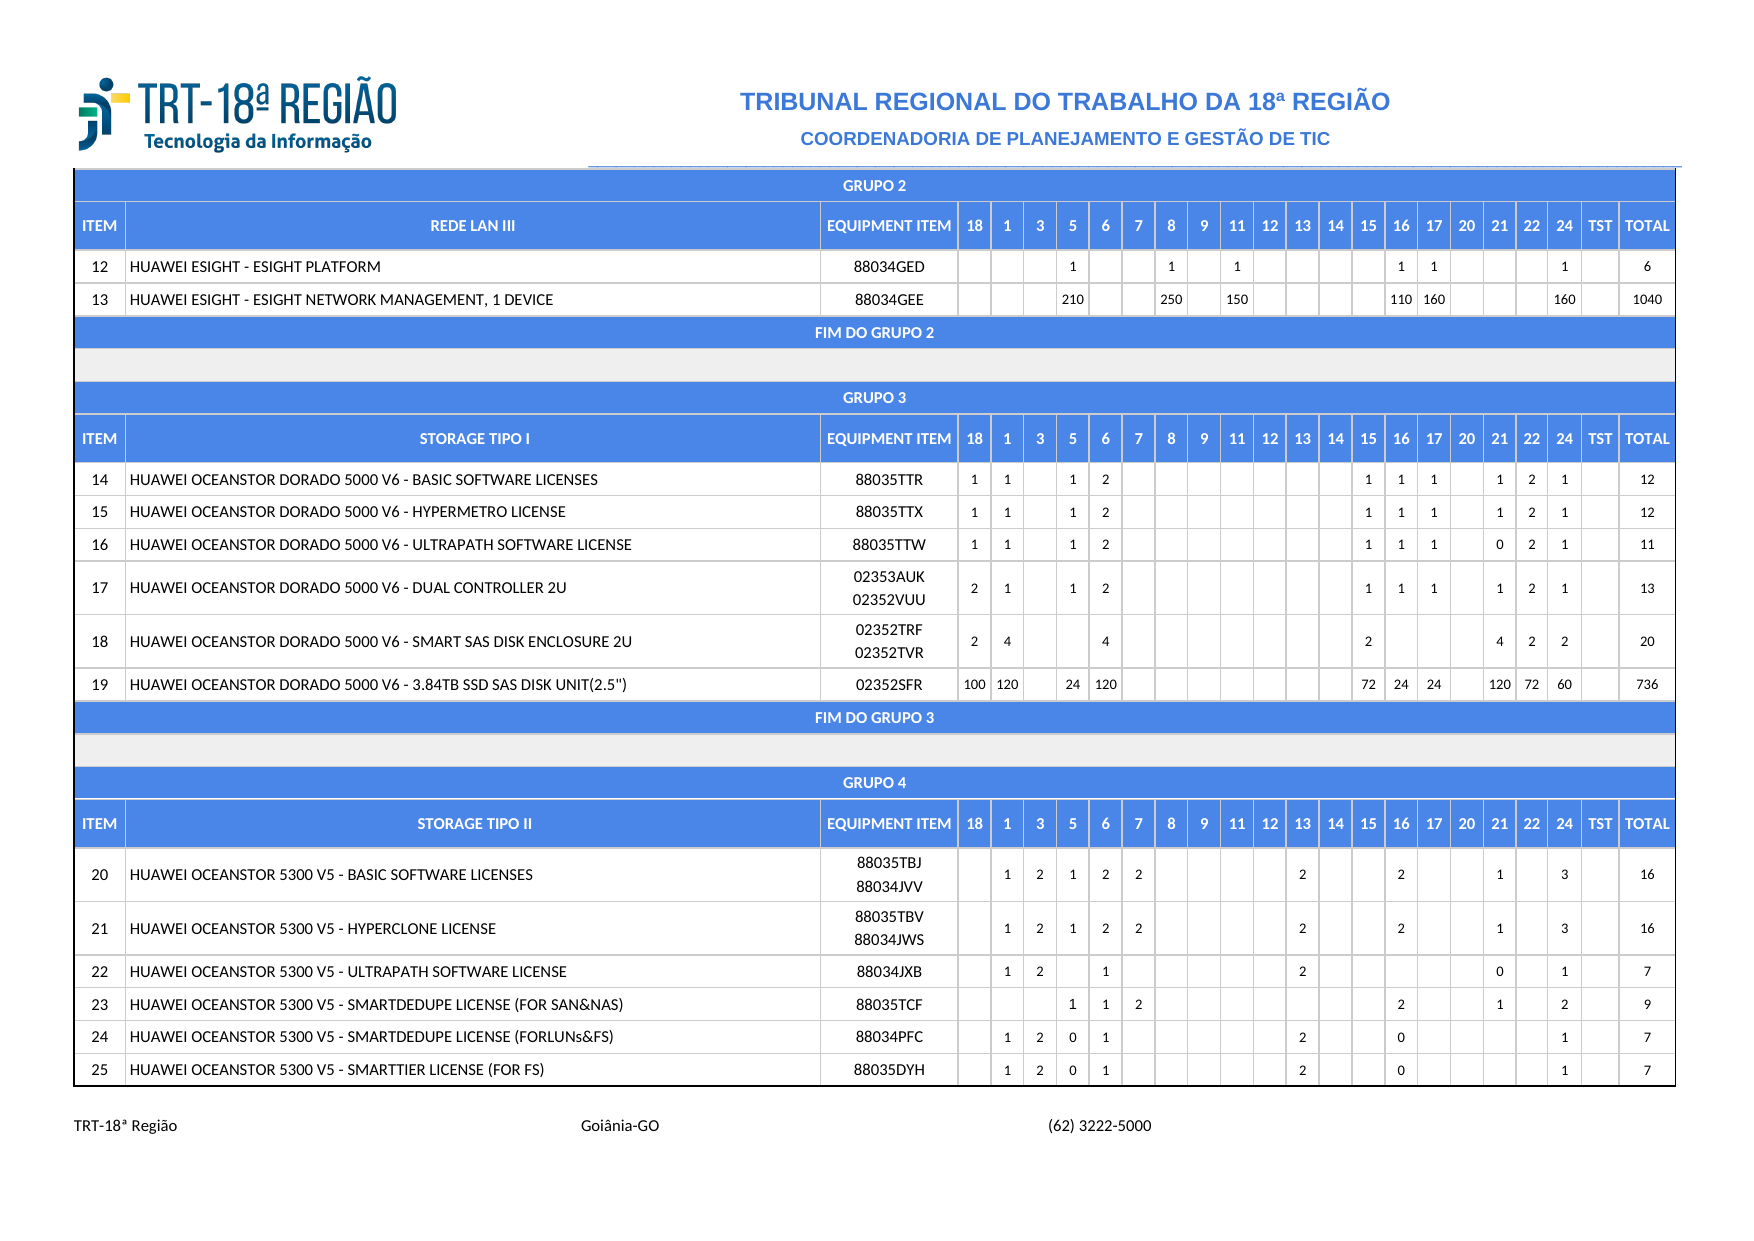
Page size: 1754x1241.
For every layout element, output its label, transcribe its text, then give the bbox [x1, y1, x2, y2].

table_cell [1451, 1054, 1483, 1085]
table_cell 3 [1024, 202, 1056, 249]
table_cell HUAWEI OCEANSTOR DORADO 5000 V6 - BASIC SOFTWARE LICENSES [126, 463, 820, 494]
table_cell 16 [1386, 202, 1417, 249]
table_cell [1353, 1021, 1384, 1052]
table_cell STORAGE TIPO II [126, 800, 820, 847]
table_cell 14 [1320, 800, 1351, 847]
table_cell [1517, 1054, 1547, 1085]
table_cell 1 [992, 1054, 1023, 1085]
table_cell 1 [1548, 496, 1581, 527]
table_cell [1582, 251, 1618, 282]
table_cell [1320, 849, 1351, 901]
table_cell 24 [1057, 669, 1088, 700]
table_cell HUAWEI OCEANSTOR 5300 V5 - SMARTTIER LICENSE (FOR FS) [126, 1054, 820, 1085]
table_cell GRUPO 2 [75, 170, 1675, 201]
table_cell [1221, 1054, 1253, 1085]
table_cell [1386, 956, 1417, 987]
table_cell 2 [1517, 463, 1547, 494]
table_cell 0 [1386, 1054, 1417, 1085]
table_cell 1 [1484, 988, 1515, 1020]
table_cell [1254, 988, 1285, 1020]
table_cell [1451, 496, 1483, 527]
table_cell 0 [1484, 529, 1515, 560]
table_cell [959, 251, 990, 282]
table_cell 72 [1517, 669, 1547, 700]
table_cell 21 [1484, 800, 1515, 847]
table_cell 22 [75, 956, 125, 987]
table_cell [1451, 1021, 1483, 1052]
table_cell 2 [1024, 956, 1056, 987]
table_cell 1 [1548, 562, 1581, 614]
table_cell 2 [1123, 988, 1154, 1020]
table_cell TST [1582, 415, 1618, 462]
table_cell HUAWEI OCEANSTOR 5300 V5 - ULTRAPATH SOFTWARE LICENSE [126, 956, 820, 987]
table_cell 2 [1287, 956, 1318, 987]
table_cell [1254, 496, 1285, 527]
table_cell 12 [75, 251, 125, 282]
table_cell 12 [1620, 463, 1675, 494]
table_cell 1 [1386, 562, 1417, 614]
table_cell [1156, 496, 1187, 527]
table_cell [1188, 956, 1220, 987]
table_cell [1123, 529, 1154, 560]
table_cell 1 [1090, 956, 1121, 987]
table_cell 88034GEE [821, 284, 957, 315]
table_cell [1188, 669, 1220, 700]
table_cell 16 [1620, 902, 1675, 954]
table_cell [1024, 562, 1056, 614]
table_cell [1221, 988, 1253, 1020]
table_cell 16 [1386, 415, 1417, 462]
table_cell HUAWEI OCEANSTOR DORADO 5000 V6 - 3.84TB SSD SAS DISK UNIT(2.5") [126, 669, 820, 700]
table_cell [1320, 463, 1351, 494]
table_cell 19 [75, 669, 125, 700]
table_cell HUAWEI OCEANSTOR DORADO 5000 V6 - SMART SAS DISK ENCLOSURE 2U [126, 615, 820, 667]
table_cell [1188, 529, 1220, 560]
table_cell HUAWEI OCEANSTOR 5300 V5 - SMARTDEDUPE LICENSE (FOR SAN&NAS) [126, 988, 820, 1020]
table_cell 2 [959, 562, 990, 614]
table_cell [959, 956, 990, 987]
table_cell 0 [1057, 1021, 1088, 1052]
table_cell [1221, 562, 1253, 614]
table_cell [1582, 562, 1618, 614]
table_cell [1188, 496, 1220, 527]
table_cell [1484, 251, 1515, 282]
table_cell 1 [1484, 496, 1515, 527]
table_cell 18 [959, 800, 990, 847]
table_cell 15 [1353, 202, 1384, 249]
table_cell 1 [959, 496, 990, 527]
table_cell [1221, 529, 1253, 560]
table_cell [1188, 1054, 1220, 1085]
table_cell [1418, 1021, 1450, 1052]
table_cell 7 [1123, 800, 1154, 847]
table_cell [1517, 1021, 1547, 1052]
table_cell 21 [1484, 202, 1515, 249]
table_cell [1517, 251, 1547, 282]
table_cell [1320, 496, 1351, 527]
table_cell 2 [1123, 849, 1154, 901]
table_cell [1188, 615, 1220, 667]
table_cell [1123, 669, 1154, 700]
table_cell [1221, 1021, 1253, 1052]
table_cell 210 [1057, 284, 1088, 315]
table_cell HUAWEI OCEANSTOR 5300 V5 - BASIC SOFTWARE LICENSES [126, 849, 820, 901]
table_cell 13 [1287, 800, 1318, 847]
table_cell 1 [1090, 1021, 1121, 1052]
table_cell [1484, 284, 1515, 315]
table_cell 1 [1386, 529, 1417, 560]
table_cell 7 [1620, 956, 1675, 987]
table_cell 2 [1517, 529, 1547, 560]
table_cell 110 [1386, 284, 1417, 315]
table_cell ITEM [75, 415, 125, 462]
table_cell [1090, 251, 1121, 282]
table_cell [1320, 669, 1351, 700]
table_cell [1582, 902, 1618, 954]
table_cell 20 [1451, 415, 1483, 462]
table_cell [1024, 669, 1056, 700]
table_cell 0 [1484, 956, 1515, 987]
table_cell 12 [1254, 202, 1285, 249]
table_cell [1451, 251, 1483, 282]
table_cell 21 [75, 902, 125, 954]
table_cell [1353, 988, 1384, 1020]
table_cell 7 [1620, 1021, 1675, 1052]
table_cell [1254, 463, 1285, 494]
table_cell [1582, 496, 1618, 527]
table_cell [1188, 463, 1220, 494]
table_cell [1188, 902, 1220, 954]
table_cell 7 [1123, 202, 1154, 249]
table_cell 11 [1620, 529, 1675, 560]
table_cell 16 [75, 529, 125, 560]
table_cell [1156, 463, 1187, 494]
table_cell 88035DYH [821, 1054, 957, 1085]
table_cell [1254, 284, 1285, 315]
table_cell [1024, 988, 1056, 1020]
table_cell 100 [959, 669, 990, 700]
table_cell 1 [1057, 463, 1088, 494]
table_cell 1 [992, 463, 1023, 494]
table_cell [992, 284, 1023, 315]
table_cell 7 [1620, 1054, 1675, 1085]
table_cell 2 [1548, 988, 1581, 1020]
table_cell [1221, 956, 1253, 987]
table_cell [1254, 251, 1285, 282]
table_cell 24 [75, 1021, 125, 1052]
table_cell FIM DO GRUPO 2 [75, 317, 1675, 348]
table_cell [1353, 1054, 1384, 1085]
table_cell [1320, 284, 1351, 315]
table_cell 15 [1353, 415, 1384, 462]
table_cell 88035TBJ 88034JVV [821, 849, 957, 901]
table_cell [1254, 1054, 1285, 1085]
table_cell [1582, 615, 1618, 667]
table_cell 24 [1548, 800, 1581, 847]
table_cell 4 [1484, 615, 1515, 667]
table_cell [1123, 284, 1154, 315]
table_cell [75, 349, 1675, 381]
table_cell 88035TTR [821, 463, 957, 494]
table_cell 160 [1548, 284, 1581, 315]
table_cell 2 [1287, 1021, 1318, 1052]
table_cell [1156, 1054, 1187, 1085]
table_cell [1582, 1054, 1618, 1085]
table_cell 14 [1320, 202, 1351, 249]
table_cell [1451, 988, 1483, 1020]
table_cell 1 [992, 902, 1023, 954]
table_cell EQUIPMENT ITEM [821, 415, 957, 462]
table_cell [1418, 902, 1450, 954]
table_cell [1582, 284, 1618, 315]
table_cell 2 [1353, 615, 1384, 667]
table_cell HUAWEI OCEANSTOR DORADO 5000 V6 - ULTRAPATH SOFTWARE LICENSE [126, 529, 820, 560]
table_cell 13 [75, 284, 125, 315]
table_cell 20 [1451, 202, 1483, 249]
table_cell [1188, 988, 1220, 1020]
table_cell [1221, 902, 1253, 954]
table_cell 1 [959, 463, 990, 494]
table_cell 21 [1484, 415, 1515, 462]
table_cell 6 [1090, 415, 1121, 462]
table_cell [1418, 956, 1450, 987]
table_cell 8 [1156, 415, 1187, 462]
table_cell 1 [1548, 529, 1581, 560]
table_cell 1 [1353, 496, 1384, 527]
table_cell [1188, 1021, 1220, 1052]
table_cell 2 [1386, 902, 1417, 954]
table_cell [959, 284, 990, 315]
table_cell [1451, 562, 1483, 614]
table_cell 5 [1057, 800, 1088, 847]
table_cell 1 [1353, 463, 1384, 494]
table_cell 15 [1353, 800, 1384, 847]
table_cell 13 [1287, 202, 1318, 249]
table_cell 1 [992, 529, 1023, 560]
table_cell GRUPO 3 [75, 382, 1675, 413]
table_cell 23 [75, 988, 125, 1020]
table_cell [1156, 615, 1187, 667]
table_cell 1040 [1620, 284, 1675, 315]
table_cell 3 [1024, 415, 1056, 462]
table_cell 18 [75, 615, 125, 667]
table_cell 1 [1090, 1054, 1121, 1085]
table_cell 1 [992, 1021, 1023, 1052]
table_cell 6 [1090, 202, 1121, 249]
table_cell 9 [1188, 202, 1220, 249]
table_cell [992, 251, 1023, 282]
table_cell 1 [1090, 988, 1121, 1020]
table_cell 1 [1057, 251, 1088, 282]
table_cell 15 [75, 496, 125, 527]
table_cell [1517, 284, 1547, 315]
table_cell [1287, 463, 1318, 494]
table_cell 2 [1287, 902, 1318, 954]
table_cell STORAGE TIPO I [126, 415, 820, 462]
table_cell 8 [1156, 202, 1187, 249]
table_cell [1024, 284, 1056, 315]
table_cell [1156, 902, 1187, 954]
table_cell HUAWEI OCEANSTOR DORADO 5000 V6 - HYPERMETRO LICENSE [126, 496, 820, 527]
table_cell EQUIPMENT ITEM [821, 800, 957, 847]
table_cell 11 [1221, 800, 1253, 847]
table_cell [1320, 562, 1351, 614]
table_cell TST [1582, 202, 1618, 249]
table_cell 2 [1090, 496, 1121, 527]
table_cell 250 [1156, 284, 1187, 315]
table_cell 1 [1418, 496, 1450, 527]
table_cell HUAWEI ESIGHT - ESIGHT NETWORK MANAGEMENT, 1 DEVICE [126, 284, 820, 315]
table_cell [1582, 849, 1618, 901]
table_cell 3 [1548, 849, 1581, 901]
table_cell 2 [1090, 902, 1121, 954]
table_cell 1 [959, 529, 990, 560]
table_cell [1123, 1021, 1154, 1052]
table_cell [1320, 902, 1351, 954]
table_cell [1254, 849, 1285, 901]
table_cell 1 [992, 202, 1023, 249]
table_cell 2 [1024, 1054, 1056, 1085]
table_cell [1156, 669, 1187, 700]
table_cell ITEM [75, 800, 125, 847]
table_cell [1123, 615, 1154, 667]
table_cell [1188, 251, 1220, 282]
table_cell [1418, 849, 1450, 901]
table_cell [1156, 562, 1187, 614]
table_cell [1221, 615, 1253, 667]
table_cell [1221, 496, 1253, 527]
table_cell 8 [1156, 800, 1187, 847]
table_cell 20 [1620, 615, 1675, 667]
table_cell 02352SFR [821, 669, 957, 700]
table_cell [1287, 529, 1318, 560]
table_cell [1418, 615, 1450, 667]
table_cell [1386, 615, 1417, 667]
table_cell 0 [1057, 1054, 1088, 1085]
table_cell 2 [1090, 849, 1121, 901]
table_cell 13 [1287, 415, 1318, 462]
table_cell 5 [1057, 202, 1088, 249]
table_cell [1320, 251, 1351, 282]
table_cell [1090, 284, 1121, 315]
table_cell 1 [992, 496, 1023, 527]
table_cell [1353, 284, 1384, 315]
table_cell 1 [1418, 529, 1450, 560]
table_cell 88035TTX [821, 496, 957, 527]
table_cell [1123, 1054, 1154, 1085]
table_cell TST [1582, 800, 1618, 847]
table_cell 0 [1386, 1021, 1417, 1052]
table_cell 2 [1024, 902, 1056, 954]
table_cell [1582, 988, 1618, 1020]
table_cell HUAWEI OCEANSTOR 5300 V5 - SMARTDEDUPE LICENSE (FORLUNs&FS) [126, 1021, 820, 1052]
table_cell [959, 1054, 990, 1085]
table_cell 1 [1484, 902, 1515, 954]
table_cell 3 [1024, 800, 1056, 847]
table_cell [1123, 956, 1154, 987]
table_cell [1582, 956, 1618, 987]
table_cell [1582, 1021, 1618, 1052]
table_cell 1 [1156, 251, 1187, 282]
table_cell [1451, 669, 1483, 700]
table_cell 1 [1353, 562, 1384, 614]
table_cell [1418, 1054, 1450, 1085]
table_cell 5 [1057, 415, 1088, 462]
table_cell 2 [1548, 615, 1581, 667]
table_cell 2 [1517, 562, 1547, 614]
table_cell 120 [1484, 669, 1515, 700]
table_cell 11 [1221, 415, 1253, 462]
table_cell ITEM [75, 202, 125, 249]
table_cell [1353, 849, 1384, 901]
table_cell [1353, 902, 1384, 954]
table_cell [1123, 496, 1154, 527]
table_cell [1287, 496, 1318, 527]
table_cell [1517, 956, 1547, 987]
table_cell [1353, 251, 1384, 282]
table_cell 1 [1418, 562, 1450, 614]
table_cell 2 [1090, 463, 1121, 494]
table_cell 1 [1386, 251, 1417, 282]
table_cell [1057, 615, 1088, 667]
table_cell 2 [1090, 562, 1121, 614]
table_cell 2 [1517, 496, 1547, 527]
table_cell 2 [1090, 529, 1121, 560]
table_cell [1024, 463, 1056, 494]
table_cell 1 [1057, 562, 1088, 614]
table_cell 2 [1287, 1054, 1318, 1085]
table_cell 72 [1353, 669, 1384, 700]
table_cell 2 [1386, 988, 1417, 1020]
table_cell 20 [75, 849, 125, 901]
table_cell 1 [1548, 1021, 1581, 1052]
table_cell [1156, 988, 1187, 1020]
table_cell REDE LAN III [126, 202, 820, 249]
table_cell 1 [1484, 562, 1515, 614]
table_cell [1123, 251, 1154, 282]
table_cell 88035TBV 88034JWS [821, 902, 957, 954]
table_cell TOTAL [1620, 800, 1675, 847]
table_cell [1287, 615, 1318, 667]
table_cell 24 [1548, 202, 1581, 249]
table_cell [1024, 615, 1056, 667]
table_cell [992, 988, 1023, 1020]
table_cell FIM DO GRUPO 3 [75, 702, 1675, 733]
table_cell 2 [1024, 1021, 1056, 1052]
table_cell [1156, 529, 1187, 560]
table_cell 22 [1517, 415, 1547, 462]
table_cell 24 [1548, 415, 1581, 462]
table_cell [1320, 615, 1351, 667]
table_cell [1353, 956, 1384, 987]
table_cell 12 [1254, 415, 1285, 462]
table_cell 1 [1484, 463, 1515, 494]
table_cell 7 [1123, 415, 1154, 462]
table_cell [1320, 1021, 1351, 1052]
table_cell [1451, 463, 1483, 494]
table_cell 150 [1221, 284, 1253, 315]
table_cell [1418, 988, 1450, 1020]
table_cell 1 [1386, 463, 1417, 494]
table_cell 6 [1620, 251, 1675, 282]
table_cell 2 [1123, 902, 1154, 954]
table_cell 4 [1090, 615, 1121, 667]
table_cell [1188, 284, 1220, 315]
table_cell [1451, 849, 1483, 901]
table_cell [959, 849, 990, 901]
table_cell [1254, 615, 1285, 667]
table_cell 16 [1386, 800, 1417, 847]
table_cell 02353AUK 02352VUU [821, 562, 957, 614]
table_cell HUAWEI OCEANSTOR DORADO 5000 V6 - DUAL CONTROLLER 2U [126, 562, 820, 614]
table_cell [1287, 669, 1318, 700]
table_cell [75, 735, 1675, 766]
table_cell EQUIPMENT ITEM [821, 202, 957, 249]
table_cell 24 [1418, 669, 1450, 700]
table_cell [1582, 463, 1618, 494]
table_cell 12 [1254, 800, 1285, 847]
table_cell 20 [1451, 800, 1483, 847]
table_cell [1320, 1054, 1351, 1085]
table_cell 4 [992, 615, 1023, 667]
table_cell 88034GED [821, 251, 957, 282]
table_cell 22 [1517, 800, 1547, 847]
table_cell 1 [992, 415, 1023, 462]
table_cell 1 [1418, 463, 1450, 494]
table_cell [1451, 529, 1483, 560]
table_cell TOTAL [1620, 415, 1675, 462]
table_cell 14 [75, 463, 125, 494]
table_cell 1 [992, 956, 1023, 987]
table_cell GRUPO 4 [75, 767, 1675, 798]
table_cell [1254, 562, 1285, 614]
table_cell [1156, 1021, 1187, 1052]
table_cell 17 [1418, 202, 1450, 249]
table_cell 1 [1548, 251, 1581, 282]
table_cell 2 [959, 615, 990, 667]
table_cell [1156, 956, 1187, 987]
table_cell 14 [1320, 415, 1351, 462]
table_cell HUAWEI ESIGHT - ESIGHT PLATFORM [126, 251, 820, 282]
table_cell 2 [1517, 615, 1547, 667]
table_cell 3 [1548, 902, 1581, 954]
table_cell [1254, 902, 1285, 954]
table_cell 9 [1188, 800, 1220, 847]
table_cell [1188, 849, 1220, 901]
table_cell [1582, 529, 1618, 560]
table_cell [1024, 529, 1056, 560]
table_cell 1 [1548, 463, 1581, 494]
table_cell 9 [1188, 415, 1220, 462]
table_cell 1 [1057, 988, 1088, 1020]
table_cell 17 [1418, 800, 1450, 847]
table_cell 60 [1548, 669, 1581, 700]
table_cell [1024, 251, 1056, 282]
table_cell TOTAL [1620, 202, 1675, 249]
table_cell [1254, 669, 1285, 700]
table_cell [1517, 988, 1547, 1020]
table_cell [1320, 529, 1351, 560]
table_cell 12 [1620, 496, 1675, 527]
table_cell 1 [1418, 251, 1450, 282]
table_cell [1254, 956, 1285, 987]
table_cell [1254, 529, 1285, 560]
table_cell 120 [992, 669, 1023, 700]
table_cell [1517, 849, 1547, 901]
table_cell 1 [992, 562, 1023, 614]
table_cell [1287, 251, 1318, 282]
table_cell [1156, 849, 1187, 901]
table_cell [1123, 463, 1154, 494]
table_cell [1484, 1021, 1515, 1052]
table_cell 17 [1418, 415, 1450, 462]
table_cell [959, 988, 990, 1020]
table_cell [1221, 463, 1253, 494]
table_cell [1517, 902, 1547, 954]
table_cell 88035TTW [821, 529, 957, 560]
table_cell 88035TCF [821, 988, 957, 1020]
table_cell [959, 1021, 990, 1052]
table_cell 160 [1418, 284, 1450, 315]
table_cell [1221, 669, 1253, 700]
table_cell 02352TRF 02352TVR [821, 615, 957, 667]
table_cell 1 [992, 849, 1023, 901]
table_cell 1 [1057, 496, 1088, 527]
table_cell [1451, 615, 1483, 667]
table_cell 6 [1090, 800, 1121, 847]
table_cell [1254, 1021, 1285, 1052]
table_cell 24 [1386, 669, 1417, 700]
picture [73, 73, 401, 155]
table_cell 120 [1090, 669, 1121, 700]
table_cell [1123, 562, 1154, 614]
table_cell 1 [1057, 529, 1088, 560]
table_cell 18 [959, 202, 990, 249]
table_cell [1221, 849, 1253, 901]
table_cell [1451, 902, 1483, 954]
table_cell [1582, 669, 1618, 700]
table_cell [1188, 562, 1220, 614]
table_cell 18 [959, 415, 990, 462]
table_cell [1451, 284, 1483, 315]
table_cell 1 [1057, 849, 1088, 901]
table_cell 1 [1548, 1054, 1581, 1085]
table_cell [1287, 988, 1318, 1020]
table_cell [1320, 956, 1351, 987]
table_cell HUAWEI OCEANSTOR 5300 V5 - HYPERCLONE LICENSE [126, 902, 820, 954]
table_cell 1 [992, 800, 1023, 847]
table_cell 1 [1484, 849, 1515, 901]
table_cell [1024, 496, 1056, 527]
table_cell 1 [1548, 956, 1581, 987]
table_cell 1 [1221, 251, 1253, 282]
table_cell [1484, 1054, 1515, 1085]
table_cell 2 [1386, 849, 1417, 901]
table_cell 25 [75, 1054, 125, 1085]
table_cell 16 [1620, 849, 1675, 901]
table_cell 88034PFC [821, 1021, 957, 1052]
table_cell 9 [1620, 988, 1675, 1020]
table_cell 1 [1057, 902, 1088, 954]
table_cell 2 [1287, 849, 1318, 901]
table_cell [1451, 956, 1483, 987]
table_cell 736 [1620, 669, 1675, 700]
table_cell 1 [1353, 529, 1384, 560]
table_cell 17 [75, 562, 125, 614]
table_cell [959, 902, 990, 954]
table_cell 13 [1620, 562, 1675, 614]
table_cell 1 [1386, 496, 1417, 527]
table_cell 88034JXB [821, 956, 957, 987]
table_cell 22 [1517, 202, 1547, 249]
table_cell 11 [1221, 202, 1253, 249]
table_cell [1287, 284, 1318, 315]
table_cell 2 [1024, 849, 1056, 901]
table_cell [1287, 562, 1318, 614]
table_cell [1320, 988, 1351, 1020]
table_cell [1057, 956, 1088, 987]
